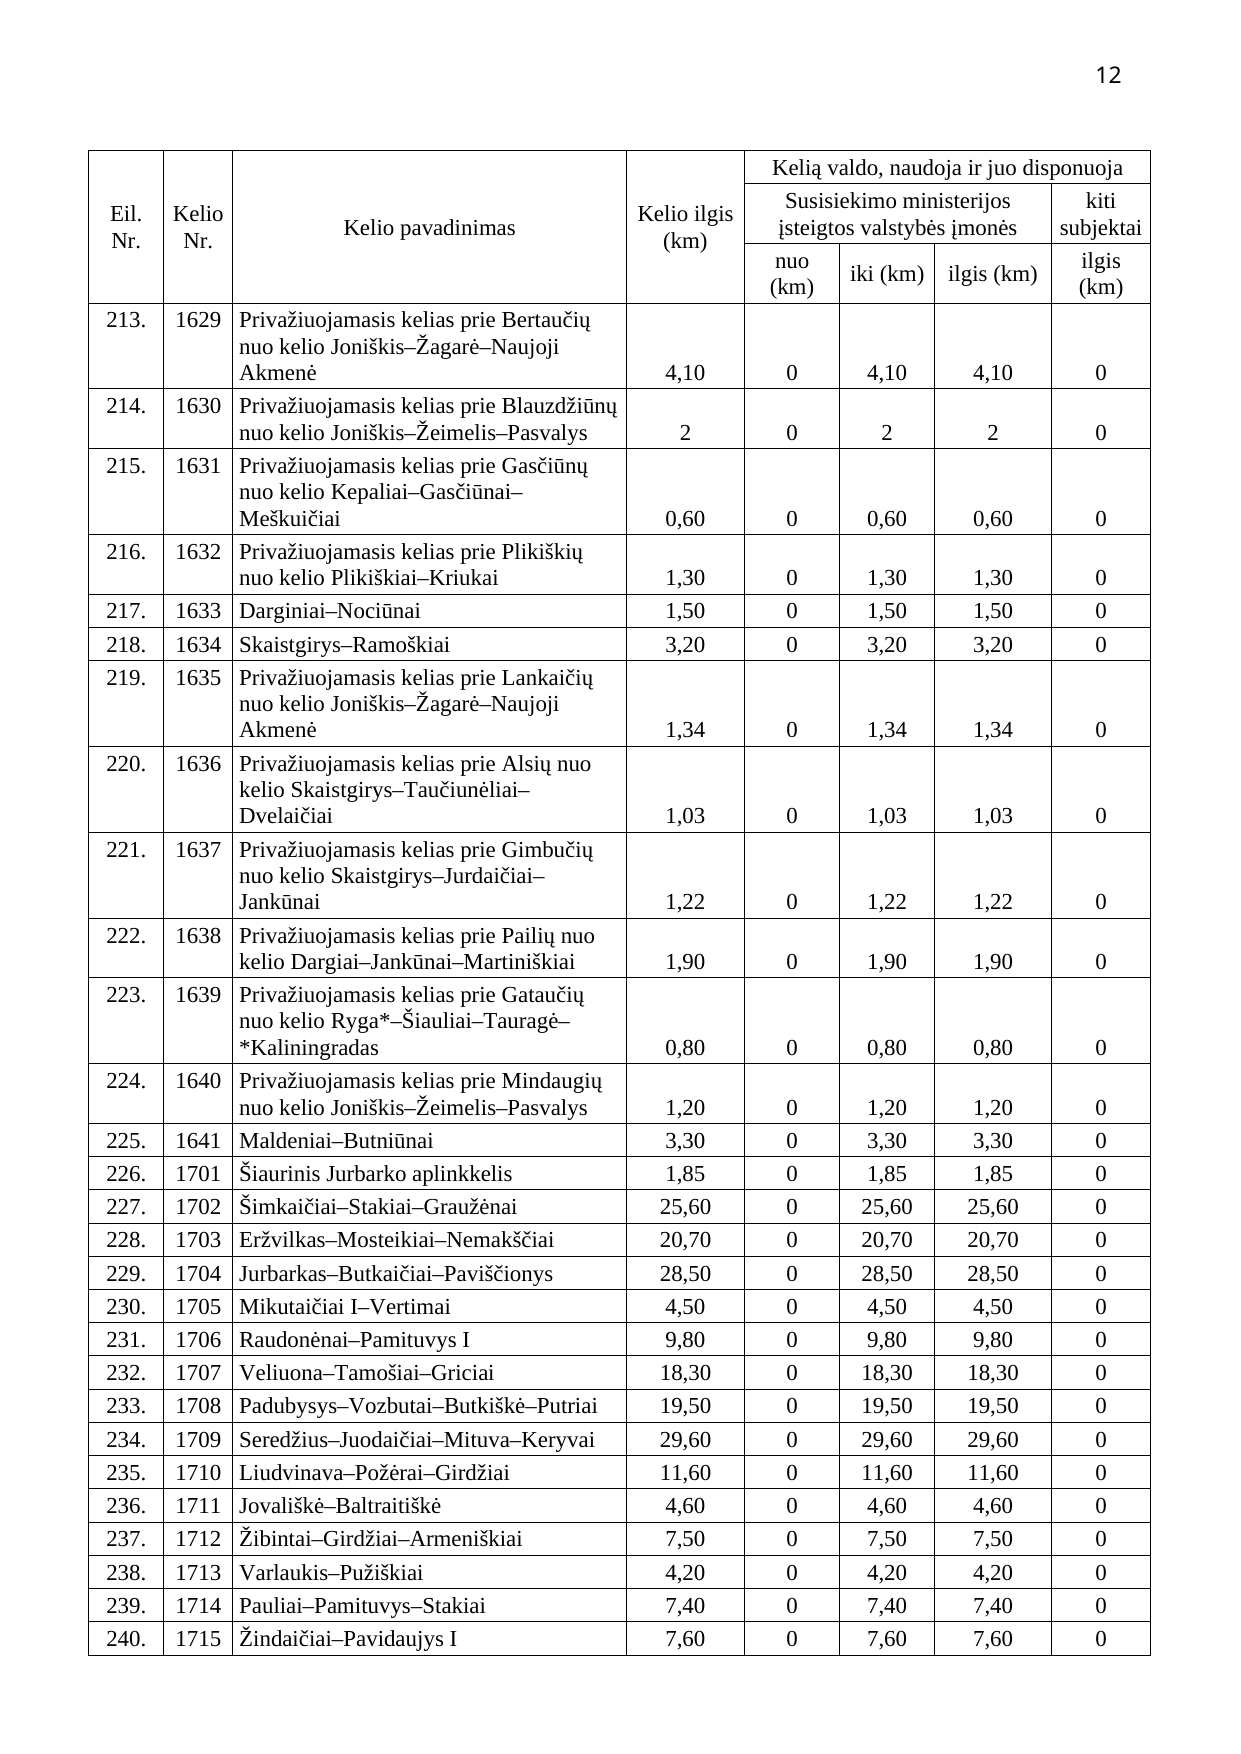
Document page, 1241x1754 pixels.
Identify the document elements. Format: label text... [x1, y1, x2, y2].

table_cell 0 [1052, 1589, 1150, 1621]
table_cell 11,60 [840, 1456, 934, 1488]
table_cell 228. [89, 1224, 163, 1256]
table_cell 0 [745, 595, 839, 627]
table_cell 1,03 [935, 747, 1051, 832]
table_cell 1637 [164, 833, 232, 918]
table_cell 240. [89, 1622, 163, 1654]
table_cell 1,03 [840, 747, 934, 832]
table_cell 1640 [164, 1064, 232, 1123]
table_cell 0 [1052, 919, 1150, 977]
table_cell 1,30 [840, 535, 934, 593]
table_cell 1639 [164, 978, 232, 1063]
table_cell 1706 [164, 1323, 232, 1355]
table_cell 7,50 [840, 1523, 934, 1555]
table_cell 1,50 [840, 595, 934, 627]
table_cell Privažiuojamasis kelias prie Mindaugių nuo kelio Joniškis–Žeimelis–Pasvalys [233, 1064, 626, 1123]
table_cell 1,20 [935, 1064, 1051, 1123]
table_cell 217. [89, 595, 163, 627]
table_cell 1,22 [840, 833, 934, 918]
table_cell 11,60 [627, 1456, 744, 1488]
table_cell 0 [1052, 535, 1150, 593]
table_cell 7,40 [627, 1589, 744, 1621]
table_cell 1,22 [935, 833, 1051, 918]
table_cell 1,03 [627, 747, 744, 832]
table_cell Žindaičiai–Pavidaujys I [233, 1622, 626, 1654]
table_cell iki (km) [840, 244, 934, 302]
table_cell 1634 [164, 628, 232, 660]
table_cell 0 [745, 449, 839, 534]
table_cell Žibintai–Girdžiai–Armeniškiai [233, 1523, 626, 1555]
table_cell 1714 [164, 1589, 232, 1621]
table_cell 0 [745, 978, 839, 1063]
table_cell 1712 [164, 1523, 232, 1555]
table_cell 0 [1052, 1190, 1150, 1222]
table_cell Privažiuojamasis kelias prie Bertaučių nuo kelio Joniškis–Žagarė–Naujoji Akmenė [233, 304, 626, 388]
table_cell 0 [745, 304, 839, 388]
table_cell 0 [1052, 628, 1150, 660]
table_cell 215. [89, 449, 163, 534]
table_cell 0 [1052, 1556, 1150, 1588]
table_cell 0 [1052, 1124, 1150, 1156]
table_cell 0 [1052, 1423, 1150, 1455]
table_cell 4,20 [840, 1556, 934, 1588]
table_cell 20,70 [840, 1224, 934, 1256]
table_cell 3,30 [627, 1124, 744, 1156]
table_cell nuo (km) [745, 244, 839, 302]
table_cell Mikutaičiai I–Vertimai [233, 1290, 626, 1322]
table_cell 0 [745, 1589, 839, 1621]
table_cell 1710 [164, 1456, 232, 1488]
table_cell 28,50 [840, 1257, 934, 1289]
table_cell 0 [745, 535, 839, 593]
table_cell 0 [745, 628, 839, 660]
table_cell 2 [840, 389, 934, 448]
table_cell Maldeniai–Butniūnai [233, 1124, 626, 1156]
table_cell 0 [745, 833, 839, 918]
table_cell 0 [1052, 661, 1150, 746]
table_cell 18,30 [935, 1356, 1051, 1389]
table_cell 214. [89, 389, 163, 448]
table_cell 3,20 [627, 628, 744, 660]
table_cell 1715 [164, 1622, 232, 1654]
table_cell 0 [745, 1489, 839, 1522]
table_cell 25,60 [627, 1190, 744, 1222]
table_cell 1711 [164, 1489, 232, 1522]
table_cell 0 [1052, 1390, 1150, 1422]
table_cell 3,20 [935, 628, 1051, 660]
table_cell 0 [745, 1190, 839, 1222]
table_cell 11,60 [935, 1456, 1051, 1488]
table_cell 1638 [164, 919, 232, 977]
table_header Eil. Nr. [89, 151, 163, 302]
table_cell 0 [745, 1124, 839, 1156]
table_cell 0 [1052, 389, 1150, 448]
table_cell 0 [1052, 1257, 1150, 1289]
table_cell 4,10 [840, 304, 934, 388]
table_cell 224. [89, 1064, 163, 1123]
table_cell Privažiuojamasis kelias prie Gasčiūnų nuo kelio Kepaliai–Gasčiūnai–Meškuičiai [233, 449, 626, 534]
table_cell 4,60 [627, 1489, 744, 1522]
table_cell kiti subjektai [1052, 184, 1150, 243]
table_cell Privažiuojamasis kelias prie Gataučių nuo kelio Ryga*–Šiauliai–Tauragė– *Kaliningradas [233, 978, 626, 1063]
table_cell Padubysys–Vozbutai–Butkiškė–Putriai [233, 1390, 626, 1422]
table_cell 233. [89, 1390, 163, 1422]
table_cell 0 [1052, 595, 1150, 627]
table_cell 4,20 [935, 1556, 1051, 1588]
table_cell 0 [745, 1290, 839, 1322]
table_cell 4,20 [627, 1556, 744, 1588]
table_cell 20,70 [627, 1224, 744, 1256]
table_cell 0 [1052, 1323, 1150, 1355]
table_cell 1708 [164, 1390, 232, 1422]
table_cell 20,70 [935, 1224, 1051, 1256]
table_cell 0 [1052, 449, 1150, 534]
table_cell 0 [1052, 978, 1150, 1063]
table_cell Skaistgirys–Ramoškiai [233, 628, 626, 660]
table_cell 0,80 [840, 978, 934, 1063]
table_cell 1630 [164, 389, 232, 448]
table_cell Veliuona–Tamošiai–Griciai [233, 1356, 626, 1389]
table_cell 0 [1052, 1290, 1150, 1322]
table_cell 7,60 [935, 1622, 1051, 1654]
table_cell 29,60 [840, 1423, 934, 1455]
table_cell 1631 [164, 449, 232, 534]
table_cell Privažiuojamasis kelias prie Lankaičių nuo kelio Joniškis–Žagarė–Naujoji Akmenė [233, 661, 626, 746]
table_cell 1,20 [627, 1064, 744, 1123]
table_cell 0 [745, 1224, 839, 1256]
table_cell 0 [745, 389, 839, 448]
table_cell 1,34 [840, 661, 934, 746]
table_cell Raudonėnai–Pamituvys I [233, 1323, 626, 1355]
table_cell 1703 [164, 1224, 232, 1256]
table_cell 4,10 [627, 304, 744, 388]
table_cell 0 [745, 747, 839, 832]
table_cell Privažiuojamasis kelias prie Alsių nuo kelio Skaistgirys–Taučiunėliai–Dvelaičiai [233, 747, 626, 832]
table_cell 1709 [164, 1423, 232, 1455]
table_cell 0 [745, 1556, 839, 1588]
table_cell 1,85 [935, 1157, 1051, 1189]
table_cell 1,90 [935, 919, 1051, 977]
table_cell 230. [89, 1290, 163, 1322]
table_cell 0,60 [627, 449, 744, 534]
table_cell 4,50 [840, 1290, 934, 1322]
table_cell 1,30 [935, 535, 1051, 593]
table_cell 1,50 [627, 595, 744, 627]
table_cell Susisiekimo ministerijos įsteigtos valstybės įmonės [745, 184, 1051, 243]
table_cell 7,40 [840, 1589, 934, 1621]
table_header Kelio pavadinimas [233, 151, 626, 302]
table_cell 225. [89, 1124, 163, 1156]
table_cell 1701 [164, 1157, 232, 1189]
table_cell 0 [745, 1257, 839, 1289]
table_cell 235. [89, 1456, 163, 1488]
table_cell 1,30 [627, 535, 744, 593]
table_cell Privažiuojamasis kelias prie Blauzdžiūnų nuo kelio Joniškis–Žeimelis–Pasvalys [233, 389, 626, 448]
table_cell 1,34 [627, 661, 744, 746]
table_cell 18,30 [627, 1356, 744, 1389]
table_cell 1632 [164, 535, 232, 593]
table_cell 0 [745, 1423, 839, 1455]
table_cell 1633 [164, 595, 232, 627]
table_cell Šiaurinis Jurbarko aplinkkelis [233, 1157, 626, 1189]
table_cell 0 [745, 1323, 839, 1355]
table_cell 3,20 [840, 628, 934, 660]
table_cell 1704 [164, 1257, 232, 1289]
table_cell 0 [1052, 1157, 1150, 1189]
table_cell 1,85 [627, 1157, 744, 1189]
table_cell 4,60 [935, 1489, 1051, 1522]
table_cell 236. [89, 1489, 163, 1522]
table_cell 219. [89, 661, 163, 746]
table_cell 0 [745, 1390, 839, 1422]
table_cell 216. [89, 535, 163, 593]
table_cell 7,40 [935, 1589, 1051, 1621]
table_cell 218. [89, 628, 163, 660]
table_cell 19,50 [840, 1390, 934, 1422]
table_cell 221. [89, 833, 163, 918]
table_cell 4,50 [627, 1290, 744, 1322]
table_cell 0 [1052, 1064, 1150, 1123]
table_cell 0 [1052, 833, 1150, 918]
table_cell 7,60 [840, 1622, 934, 1654]
table_cell 0 [1052, 1523, 1150, 1555]
table_cell 0 [1052, 304, 1150, 388]
table_cell Privažiuojamasis kelias prie Plikiškių nuo kelio Plikiškiai–Kriukai [233, 535, 626, 593]
table_cell 29,60 [627, 1423, 744, 1455]
table_cell 222. [89, 919, 163, 977]
table_cell 237. [89, 1523, 163, 1555]
table_cell 0 [745, 1622, 839, 1654]
table_cell 0,60 [840, 449, 934, 534]
table_cell 19,50 [935, 1390, 1051, 1422]
table_cell 18,30 [840, 1356, 934, 1389]
table_cell 25,60 [840, 1190, 934, 1222]
table_cell Seredžius–Juodaičiai–Mituva–Keryvai [233, 1423, 626, 1455]
table_cell 0 [1052, 1356, 1150, 1389]
table_cell 227. [89, 1190, 163, 1222]
table_cell 0 [745, 1157, 839, 1189]
table_cell 234. [89, 1423, 163, 1455]
table_cell 1635 [164, 661, 232, 746]
table_cell 1,85 [840, 1157, 934, 1189]
table_cell 1,90 [840, 919, 934, 977]
table_cell 238. [89, 1556, 163, 1588]
table_cell 220. [89, 747, 163, 832]
table_cell 1629 [164, 304, 232, 388]
table_cell 239. [89, 1589, 163, 1621]
table_cell 1,34 [935, 661, 1051, 746]
table_cell 7,50 [627, 1523, 744, 1555]
table_cell 1705 [164, 1290, 232, 1322]
table_cell 0 [745, 919, 839, 977]
table_cell 0 [1052, 1622, 1150, 1654]
table_cell 213. [89, 304, 163, 388]
table_cell 7,50 [935, 1523, 1051, 1555]
table_cell 9,80 [627, 1323, 744, 1355]
table_cell 232. [89, 1356, 163, 1389]
table_cell 7,60 [627, 1622, 744, 1654]
table_cell 1,90 [627, 919, 744, 977]
table_cell 1,22 [627, 833, 744, 918]
table_cell 2 [627, 389, 744, 448]
table_cell 229. [89, 1257, 163, 1289]
table_cell 231. [89, 1323, 163, 1355]
table_cell 0 [745, 661, 839, 746]
table_cell Darginiai–Nociūnai [233, 595, 626, 627]
table_cell Eržvilkas–Mosteikiai–Nemakščiai [233, 1224, 626, 1256]
table_header Kelio Nr. [164, 151, 232, 302]
table_cell 0 [745, 1064, 839, 1123]
table_cell Privažiuojamasis kelias prie Pailių nuo kelio Dargiai–Jankūnai–Martiniškiai [233, 919, 626, 977]
table_cell 3,30 [840, 1124, 934, 1156]
table_cell 0 [745, 1356, 839, 1389]
table_cell 1707 [164, 1356, 232, 1389]
table_cell Pauliai–Pamituvys–Stakiai [233, 1589, 626, 1621]
table_cell Jovališkė–Baltraitiškė [233, 1489, 626, 1522]
table_cell 0,60 [935, 449, 1051, 534]
table_cell 0,80 [935, 978, 1051, 1063]
table_cell 0,80 [627, 978, 744, 1063]
table_cell 0 [745, 1523, 839, 1555]
table_cell 4,60 [840, 1489, 934, 1522]
table_cell 0 [1052, 747, 1150, 832]
table_cell Varlaukis–Pužiškiai [233, 1556, 626, 1588]
table_cell 0 [1052, 1489, 1150, 1522]
table_cell Privažiuojamasis kelias prie Gimbučių nuo kelio Skaistgirys–Jurdaičiai–Jankūnai [233, 833, 626, 918]
table_cell 29,60 [935, 1423, 1051, 1455]
table_cell 3,30 [935, 1124, 1051, 1156]
table_cell ilgis (km) [935, 244, 1051, 302]
table_cell 9,80 [935, 1323, 1051, 1355]
table_cell Jurbarkas–Butkaičiai–Paviščionys [233, 1257, 626, 1289]
table_header Kelią valdo, naudoja ir juo disponuoja [745, 151, 1150, 183]
table_cell 0 [1052, 1456, 1150, 1488]
table_cell 4,50 [935, 1290, 1051, 1322]
table_cell 226. [89, 1157, 163, 1189]
table_cell 1702 [164, 1190, 232, 1222]
table_cell 1,20 [840, 1064, 934, 1123]
table_cell 1713 [164, 1556, 232, 1588]
table_header Kelio ilgis (km) [627, 151, 744, 302]
table_cell ilgis (km) [1052, 244, 1150, 302]
table_cell 19,50 [627, 1390, 744, 1422]
table_cell 1641 [164, 1124, 232, 1156]
table_cell 0 [1052, 1224, 1150, 1256]
table_cell Liudvinava–Požėrai–Girdžiai [233, 1456, 626, 1488]
table_cell 223. [89, 978, 163, 1063]
table_cell 4,10 [935, 304, 1051, 388]
table_cell 1,50 [935, 595, 1051, 627]
table_cell 1636 [164, 747, 232, 832]
table_cell 9,80 [840, 1323, 934, 1355]
table_cell 28,50 [627, 1257, 744, 1289]
table_cell 2 [935, 389, 1051, 448]
table_cell Šimkaičiai–Stakiai–Graužėnai [233, 1190, 626, 1222]
table_cell 25,60 [935, 1190, 1051, 1222]
table_cell 28,50 [935, 1257, 1051, 1289]
table_cell 0 [745, 1456, 839, 1488]
